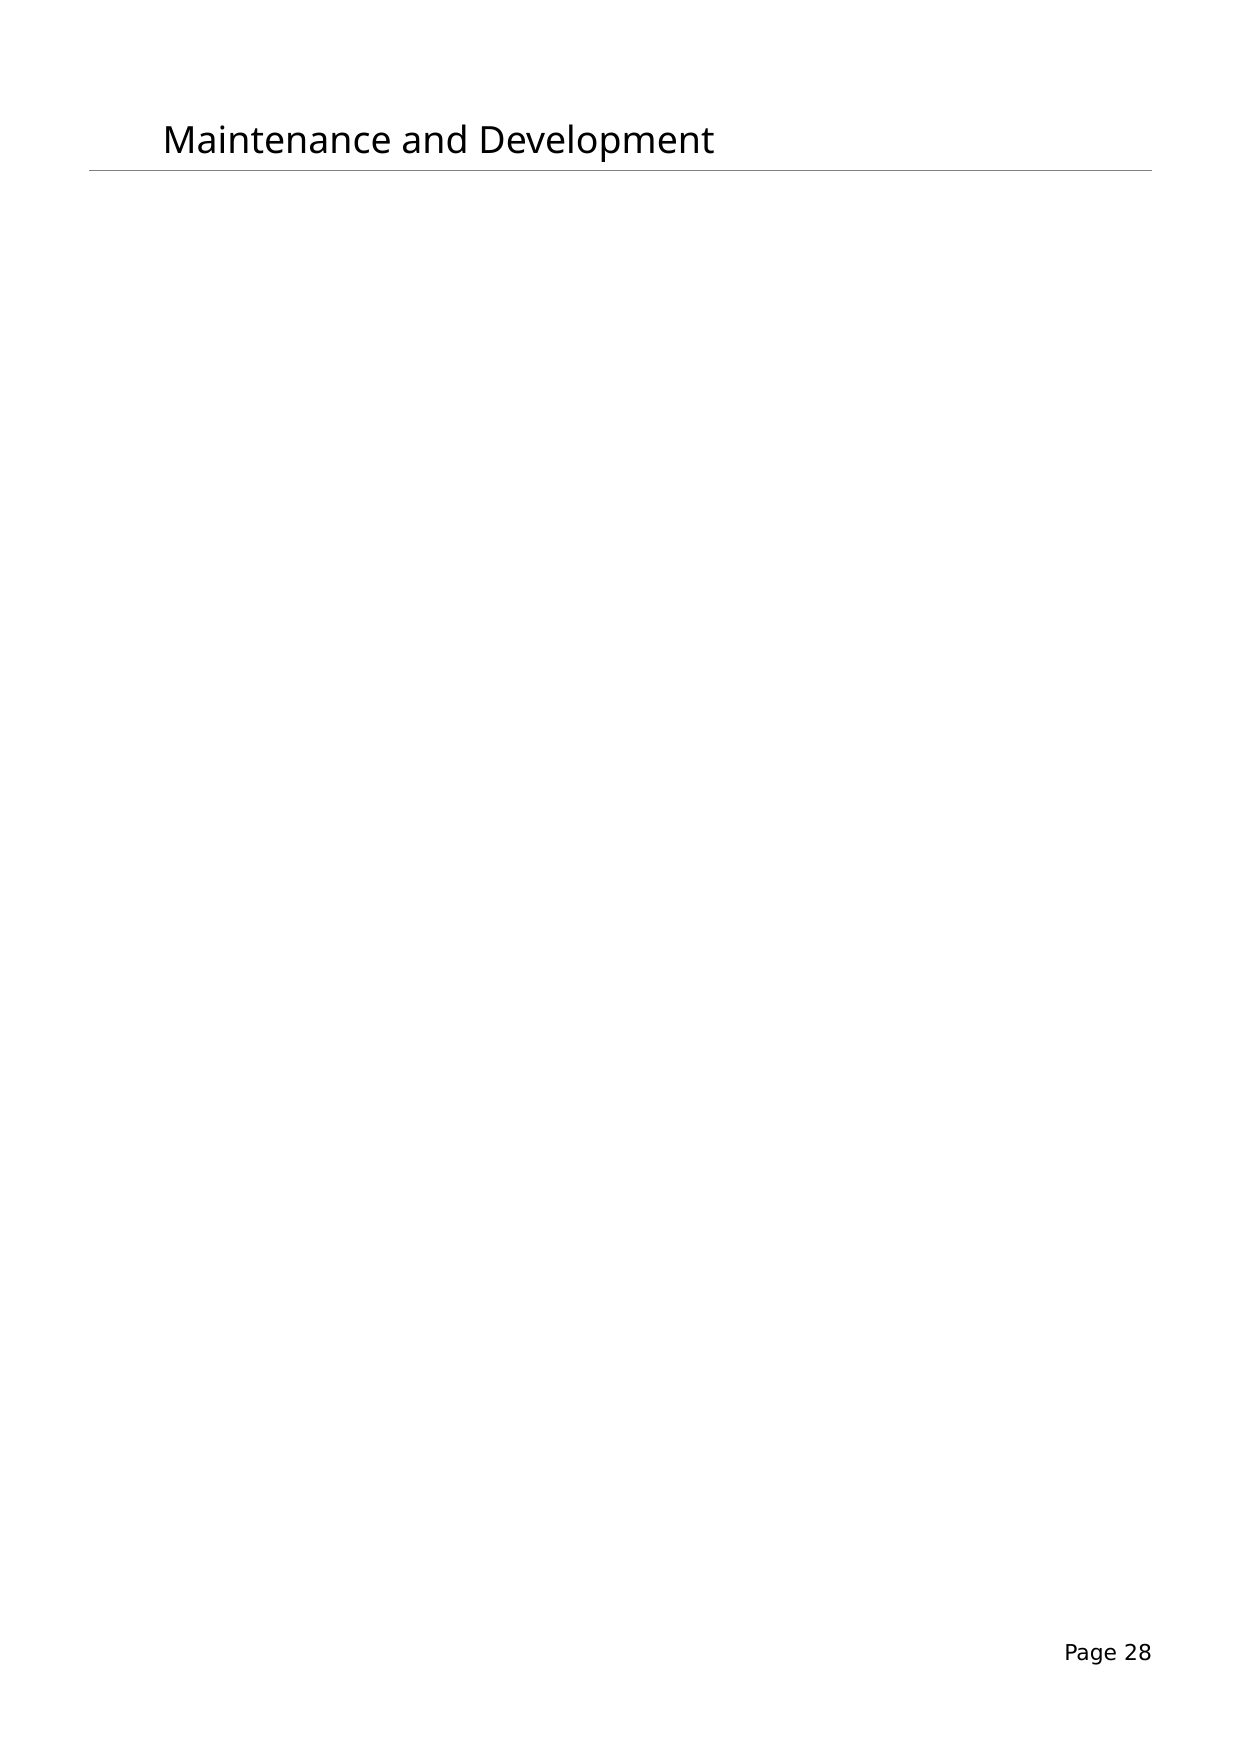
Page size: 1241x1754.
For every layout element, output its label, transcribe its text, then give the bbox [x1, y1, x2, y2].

subtitle Maintenance and Development [88, 113, 1152, 171]
